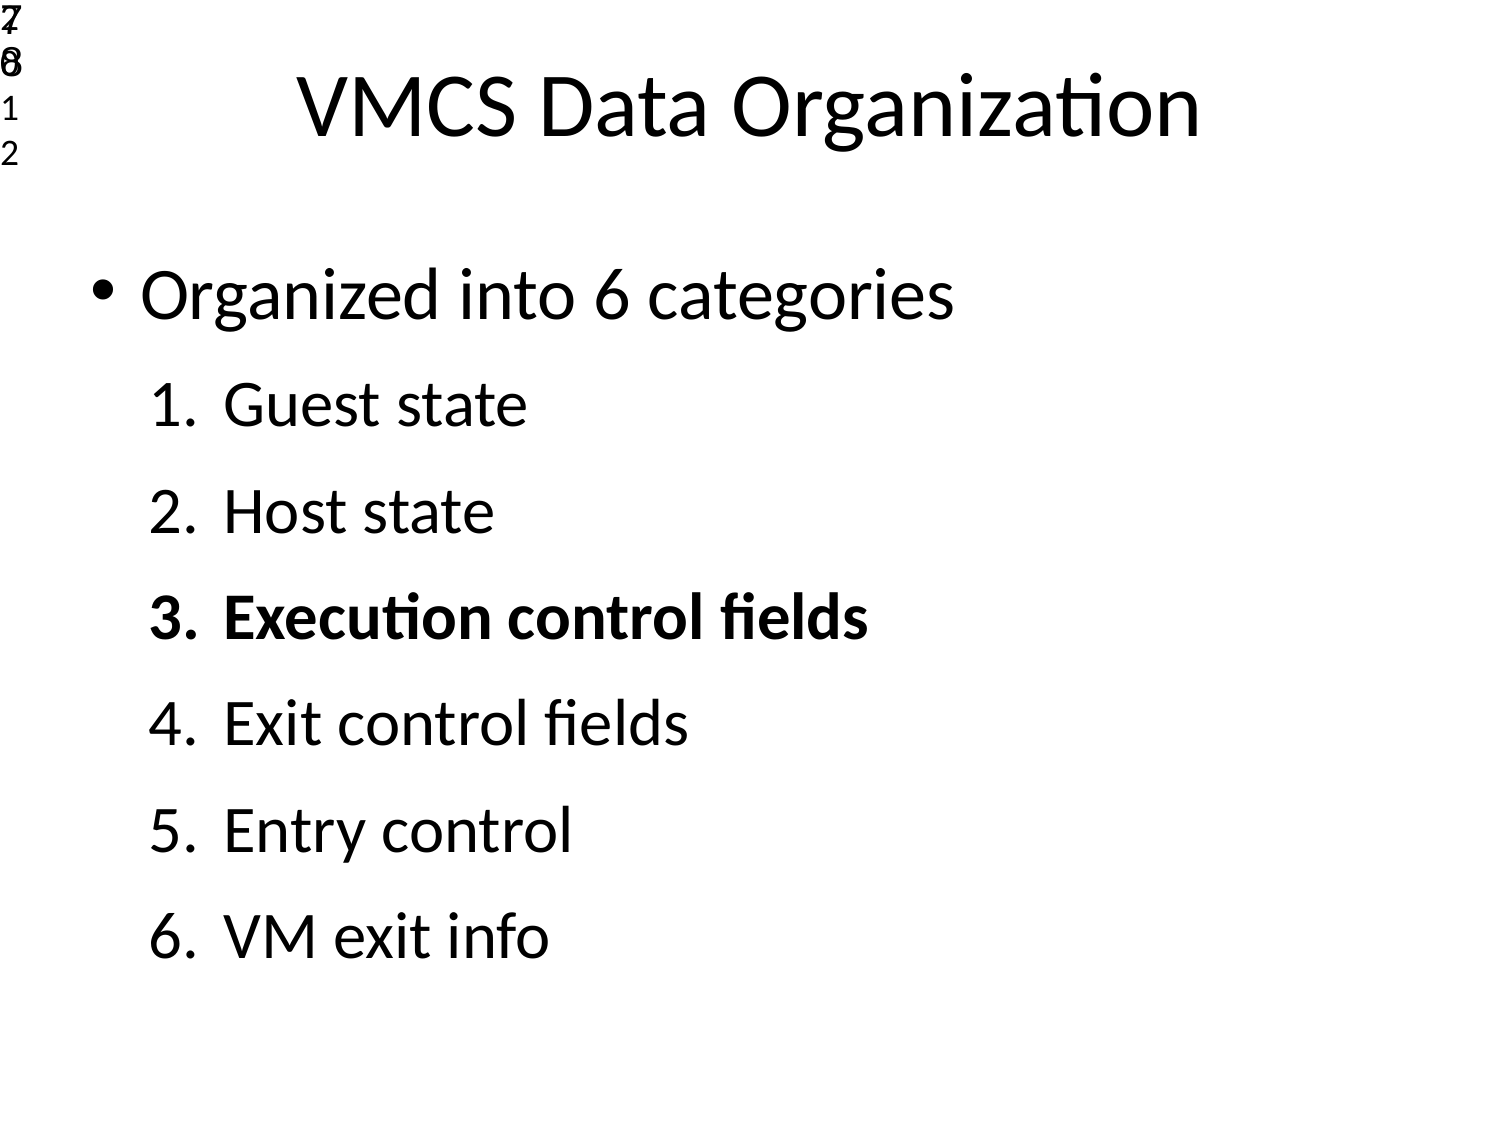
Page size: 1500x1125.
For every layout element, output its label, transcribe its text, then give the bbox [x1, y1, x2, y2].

title VMCS Data Organization [75, 6, 1425, 194]
list Organized into 6 categories Guest state Host state Execution control fields Exit control fields Entry control VM exit info [75, 237, 1425, 980]
